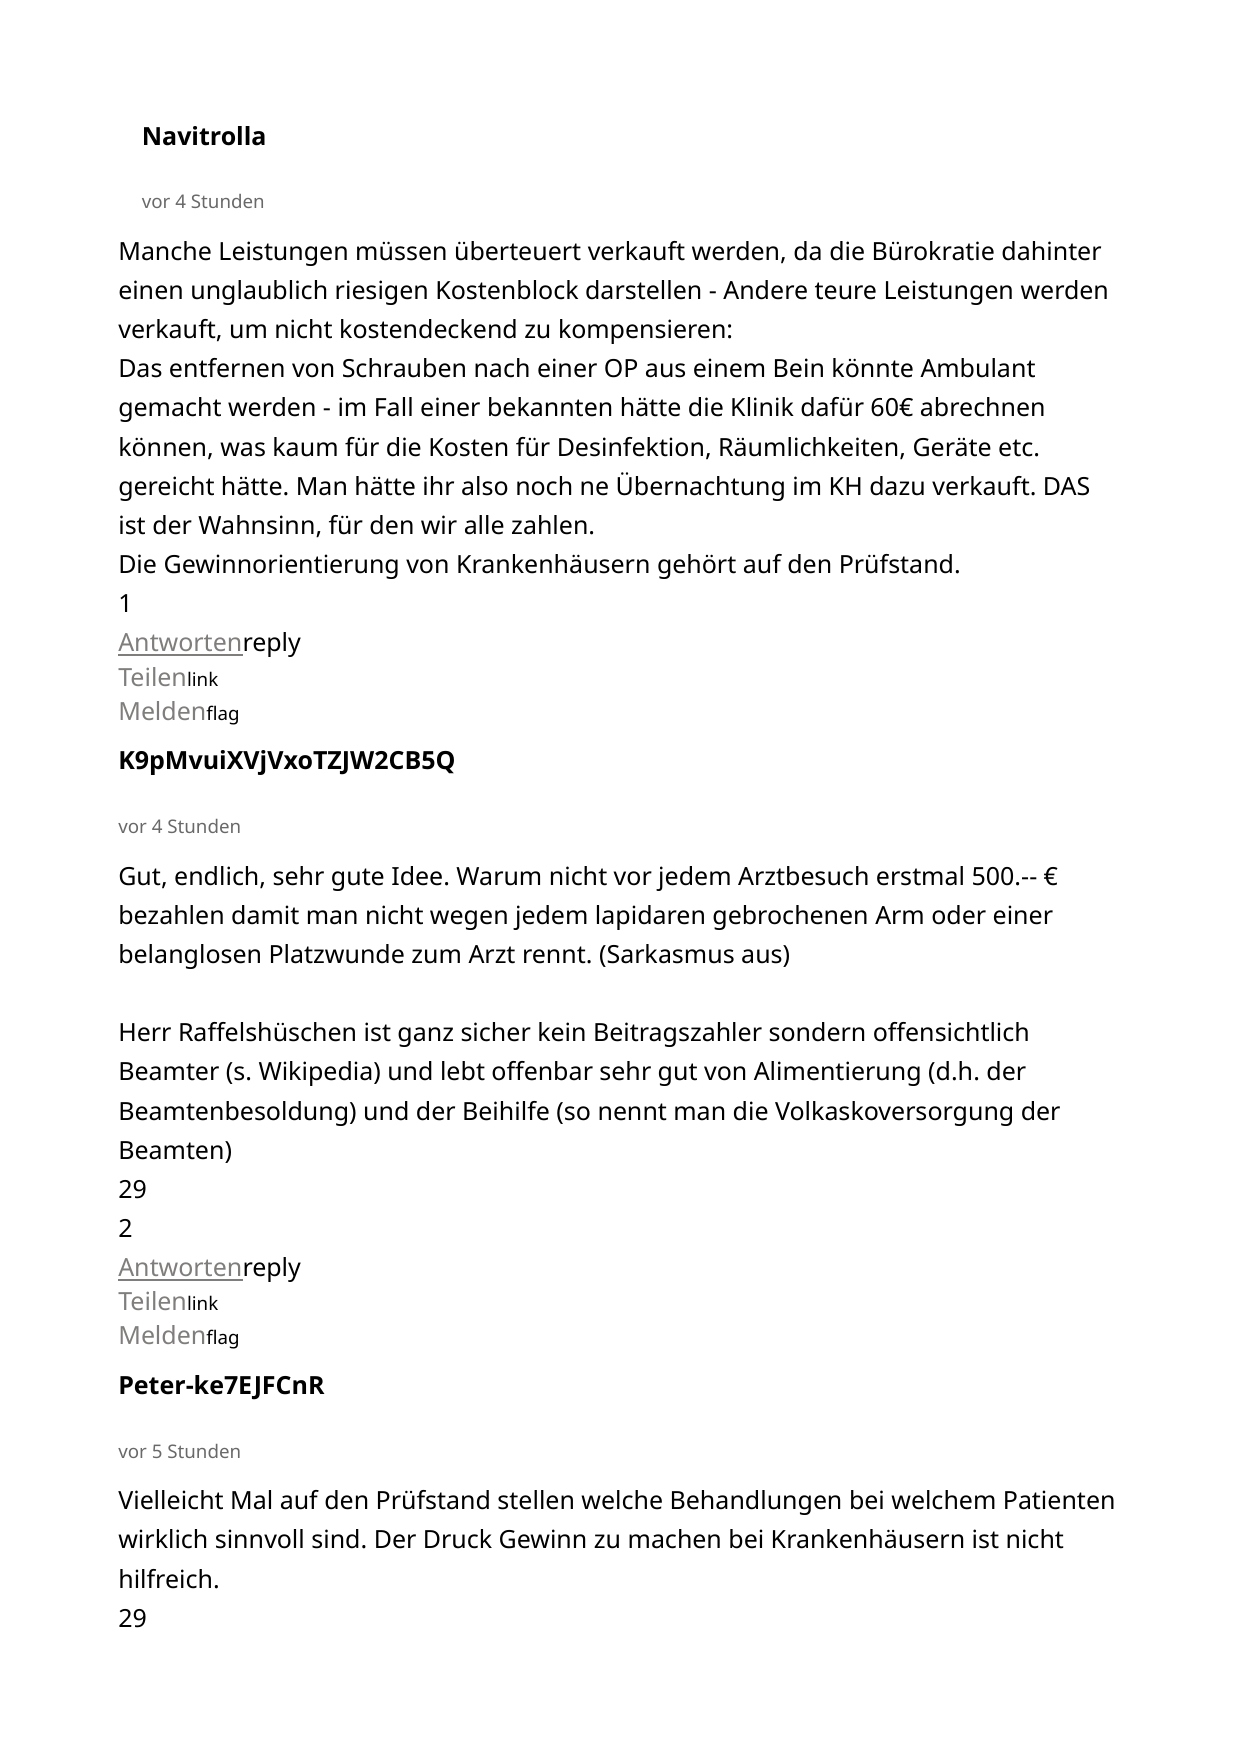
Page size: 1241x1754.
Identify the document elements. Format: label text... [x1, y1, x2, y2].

text 29 [118, 1172, 1122, 1206]
text 2 [118, 1211, 1122, 1245]
text 29 [118, 1601, 1122, 1634]
text Peter-ke7EJFCnR [118, 1368, 1114, 1402]
text Teilenlink [118, 1284, 1122, 1318]
text Meldenflag [118, 1318, 1122, 1352]
text Meldenflag [118, 693, 1122, 727]
text Antwortenreply [118, 625, 1122, 659]
text Teilenlink [118, 659, 1122, 693]
text vor 4 Stunden [118, 813, 1117, 839]
text vor 5 Stunden [118, 1438, 1117, 1464]
text vor 4 Stunden [142, 188, 1117, 214]
text Antwortenreply [118, 1250, 1122, 1284]
text Vielleicht Mal auf den Prüfstand stellen welche Behandlungen bei welchem Patienten wirklich sinnvoll sind. Der Druck Gewinn zu machen bei Krankenhäusern ist nicht hilfreich. [118, 1483, 1122, 1595]
text Manche Leistungen müssen überteuert verkauft werden, da die Bürokratie dahinter einen unglaublich riesigen Kostenblock darstellen - Andere teure Leistungen werden verkauft, um nicht kostendeckend zu kompensieren: Das entfernen von Schrauben nach einer OP aus einem Bein könnte Ambulant gemacht werden - im Fall einer bekannten hätte die Klinik dafür 60€ abrechnen können, was kaum für die Kosten für Desinfektion, Räumlichkeiten, Geräte etc. gereicht hätte. Man hätte ihr also noch ne Übernachtung im KH dazu verkauft. DAS ist der Wahnsinn, für den wir alle zahlen. Die Gewinnorientierung von Krankenhäusern gehört auf den Prüfstand. [118, 233, 1122, 581]
text K9pMvuiXVjVxoTZJW2CB5Q [118, 743, 1114, 777]
text Navitrolla [142, 118, 1114, 152]
text Gut, endlich, sehr gute Idee. Warum nicht vor jedem Arztbesuch erstmal 500.-- € bezahlen damit man nicht wegen jedem lapidaren gebrochenen Arm oder einer belanglosen Platzwunde zum Arzt rennt. (Sarkasmus aus) Herr Raffelshüschen ist ganz sicher kein Beitragszahler sondern offensichtlich Beamter (s. Wikipedia) und lebt offenbar sehr gut von Alimentierung (d.h. der Beamtenbesoldung) und der Beihilfe (so nennt man die Volkaskoversorgung der Beamten) [118, 858, 1122, 1166]
text 1 [118, 586, 1122, 620]
